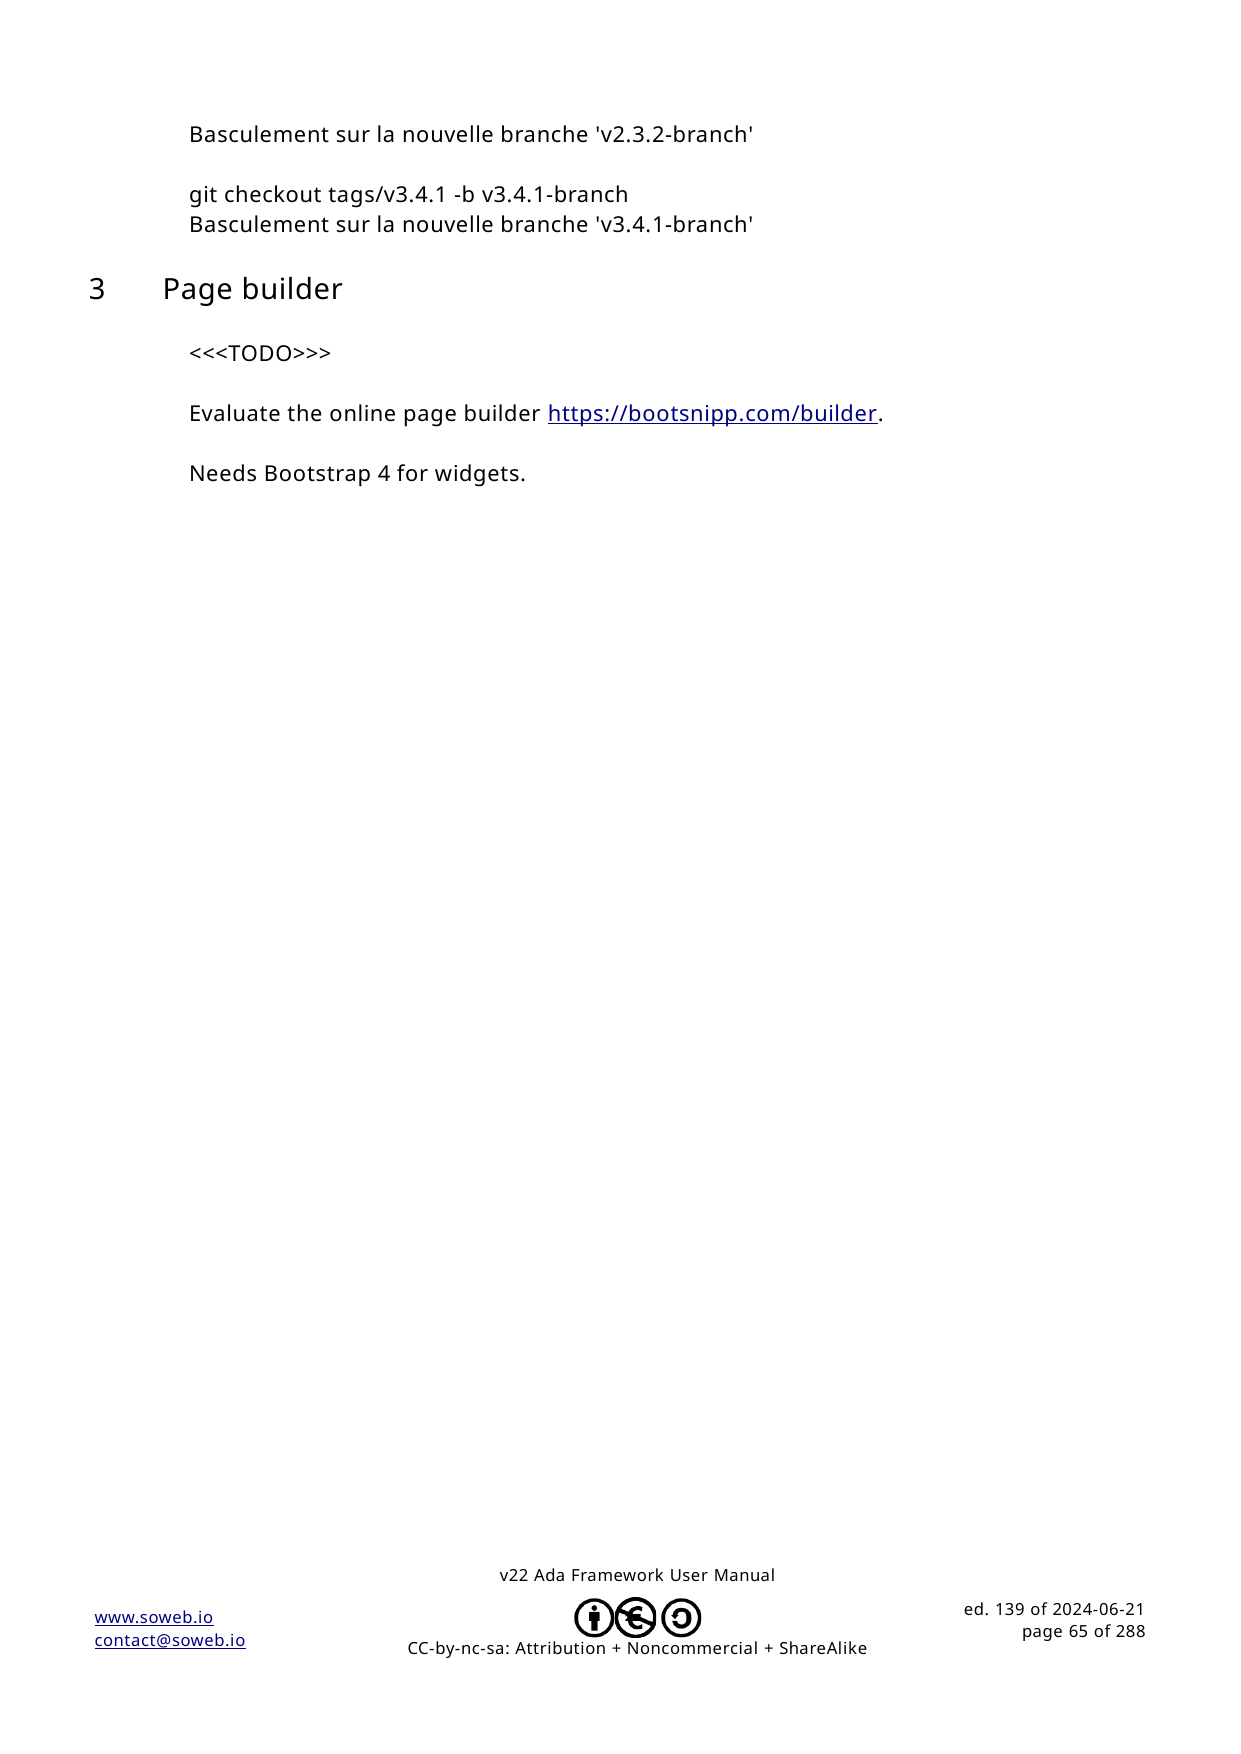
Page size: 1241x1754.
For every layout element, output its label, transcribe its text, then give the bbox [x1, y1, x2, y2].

text Evaluate the online page builder https://bootsnipp.com/builder. [189, 397, 1152, 427]
text <<<TODO>>> [189, 337, 1152, 367]
picture [660, 1597, 702, 1638]
text Basculement sur la nouvelle branche 'v3.4.1-branch' [189, 208, 1152, 238]
text Basculement sur la nouvelle branche 'v2.3.2-branch' [189, 118, 1152, 148]
text Needs Bootstrap 4 for widgets. [189, 457, 1152, 487]
subtitle Page builder [88, 268, 1152, 307]
text git checkout tags/v3.4.1 -b v3.4.1-branch [189, 178, 1152, 208]
picture [573, 1597, 657, 1638]
